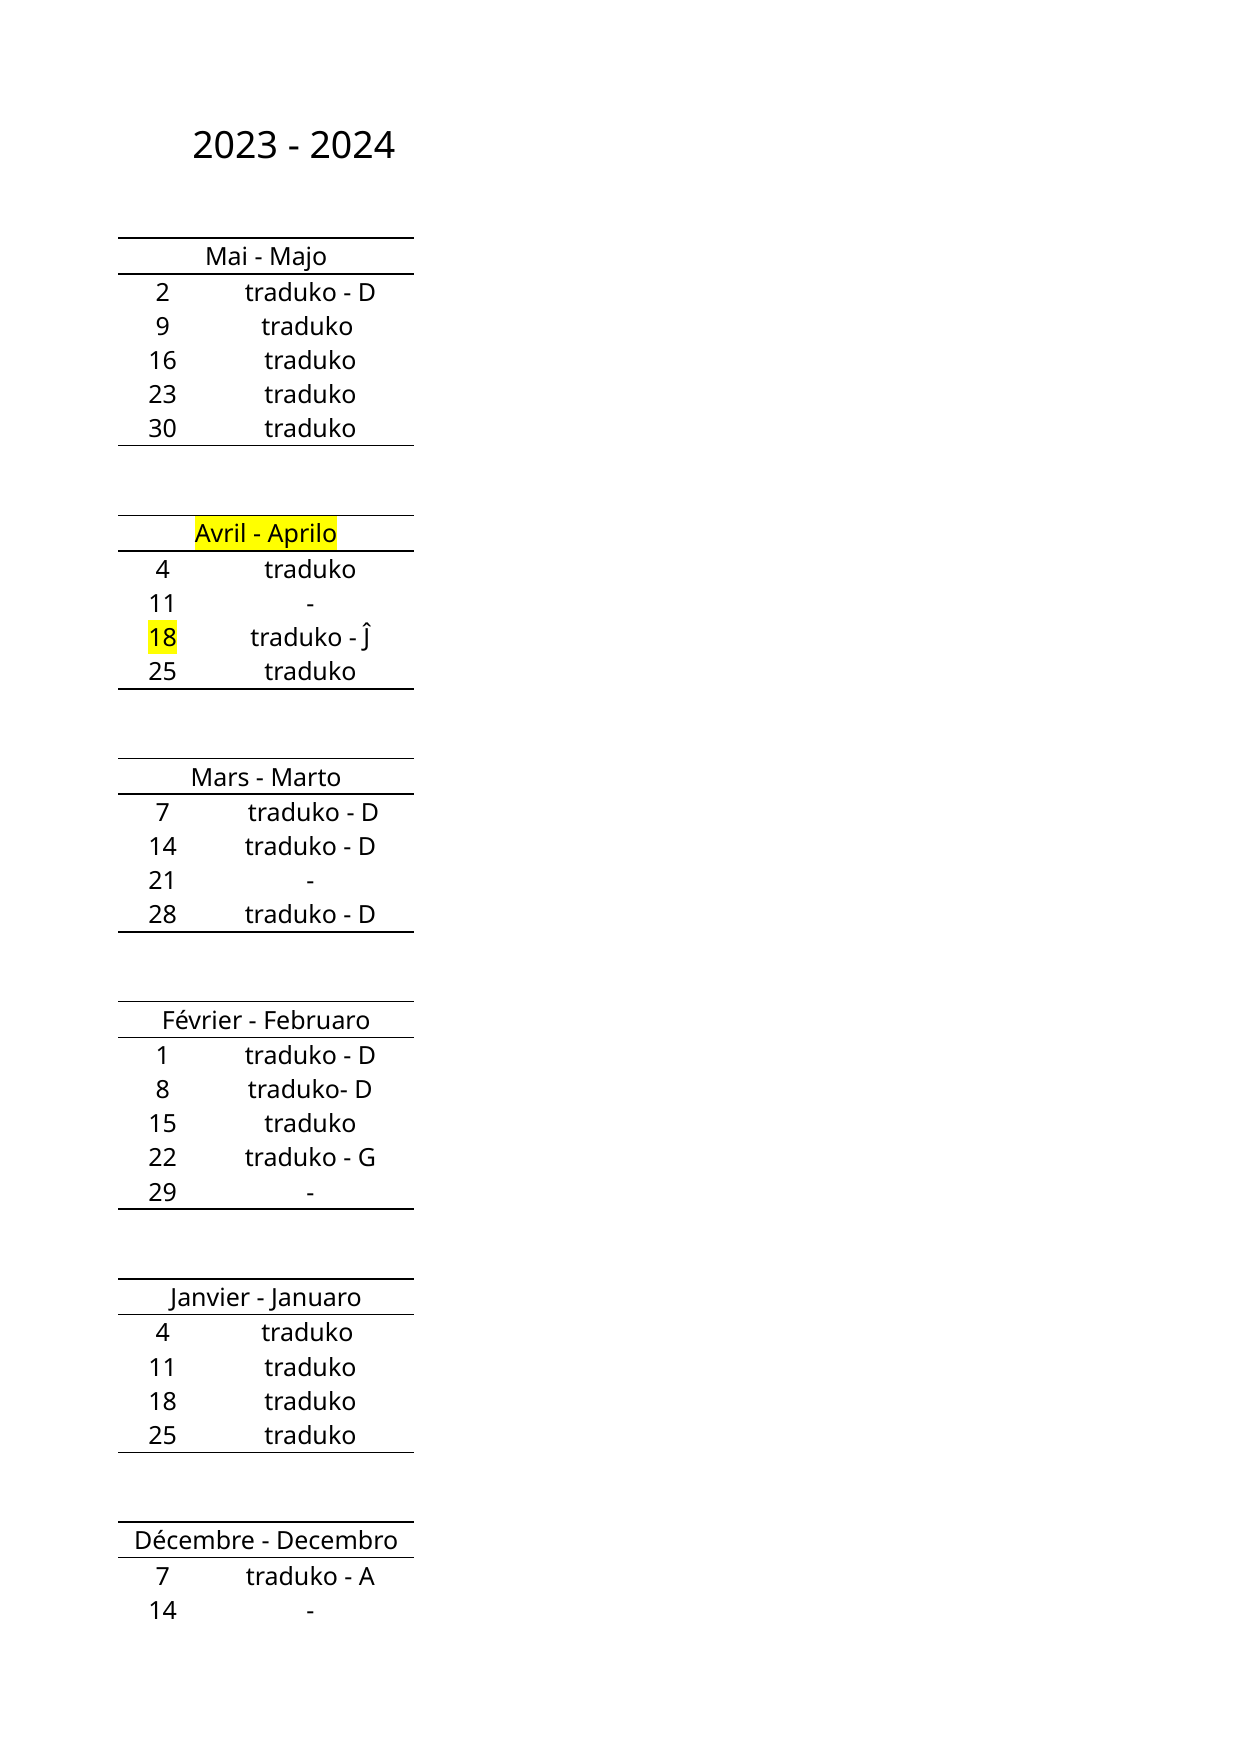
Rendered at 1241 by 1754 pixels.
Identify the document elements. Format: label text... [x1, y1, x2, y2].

table_cell 15 [118, 1106, 207, 1140]
table_cell traduko [207, 1106, 414, 1140]
table_cell 11 [118, 586, 207, 620]
table_cell traduko [207, 411, 414, 445]
table_cell traduko- D [207, 1072, 414, 1106]
table_cell traduko [207, 552, 414, 586]
table_cell 2 [118, 275, 207, 308]
table_cell 16 [118, 343, 207, 377]
table_cell traduko - A [207, 1558, 414, 1592]
table_cell traduko [207, 1383, 414, 1417]
table_cell traduko [207, 309, 414, 343]
table_cell 18 [118, 1383, 207, 1417]
table_cell 14 [118, 1592, 207, 1626]
table_cell traduko - D [207, 275, 414, 308]
table_cell traduko [207, 1417, 414, 1451]
table_cell 4 [118, 552, 207, 586]
table_cell traduko [207, 654, 414, 688]
table_cell traduko - Ĵ [207, 620, 414, 654]
table_cell 22 [118, 1140, 207, 1174]
table_cell 7 [118, 1558, 207, 1592]
table_header Décembre - Decembro [118, 1523, 414, 1557]
table_cell traduko [207, 377, 414, 411]
table_cell 8 [118, 1072, 207, 1106]
table_cell 25 [118, 1417, 207, 1451]
table_cell traduko - D [207, 829, 414, 863]
table_cell 4 [118, 1315, 207, 1349]
table_cell 7 [118, 795, 207, 829]
table_cell traduko - G [207, 1140, 414, 1174]
table_cell 21 [118, 863, 207, 897]
table_header Février - Februaro [118, 1002, 414, 1036]
table_cell 14 [118, 829, 207, 863]
table_cell traduko - D [207, 795, 414, 829]
table_cell 28 [118, 897, 207, 931]
table_header Janvier - Januaro [118, 1280, 414, 1313]
table_cell - [207, 1174, 414, 1208]
table_cell 25 [118, 654, 207, 688]
table_cell traduko [207, 1315, 414, 1349]
table_cell 18 [118, 620, 207, 654]
table_cell 9 [118, 309, 207, 343]
table_cell - [207, 1592, 414, 1626]
table_header Mars - Marto [118, 759, 414, 793]
table_cell 30 [118, 411, 207, 445]
table_cell traduko - D [207, 897, 414, 931]
table_cell 1 [118, 1038, 207, 1072]
table_header Mai - Majo [118, 239, 414, 273]
table_cell - [207, 863, 414, 897]
table_cell traduko [207, 1349, 414, 1383]
text 2023 - 2024 [118, 118, 1122, 169]
table_cell 23 [118, 377, 207, 411]
table_cell - [207, 586, 414, 620]
table_cell traduko - D [207, 1038, 414, 1072]
table_cell traduko [207, 343, 414, 377]
table_cell 11 [118, 1349, 207, 1383]
table_header Avril - Aprilo [118, 516, 414, 550]
table_cell 29 [118, 1174, 207, 1208]
